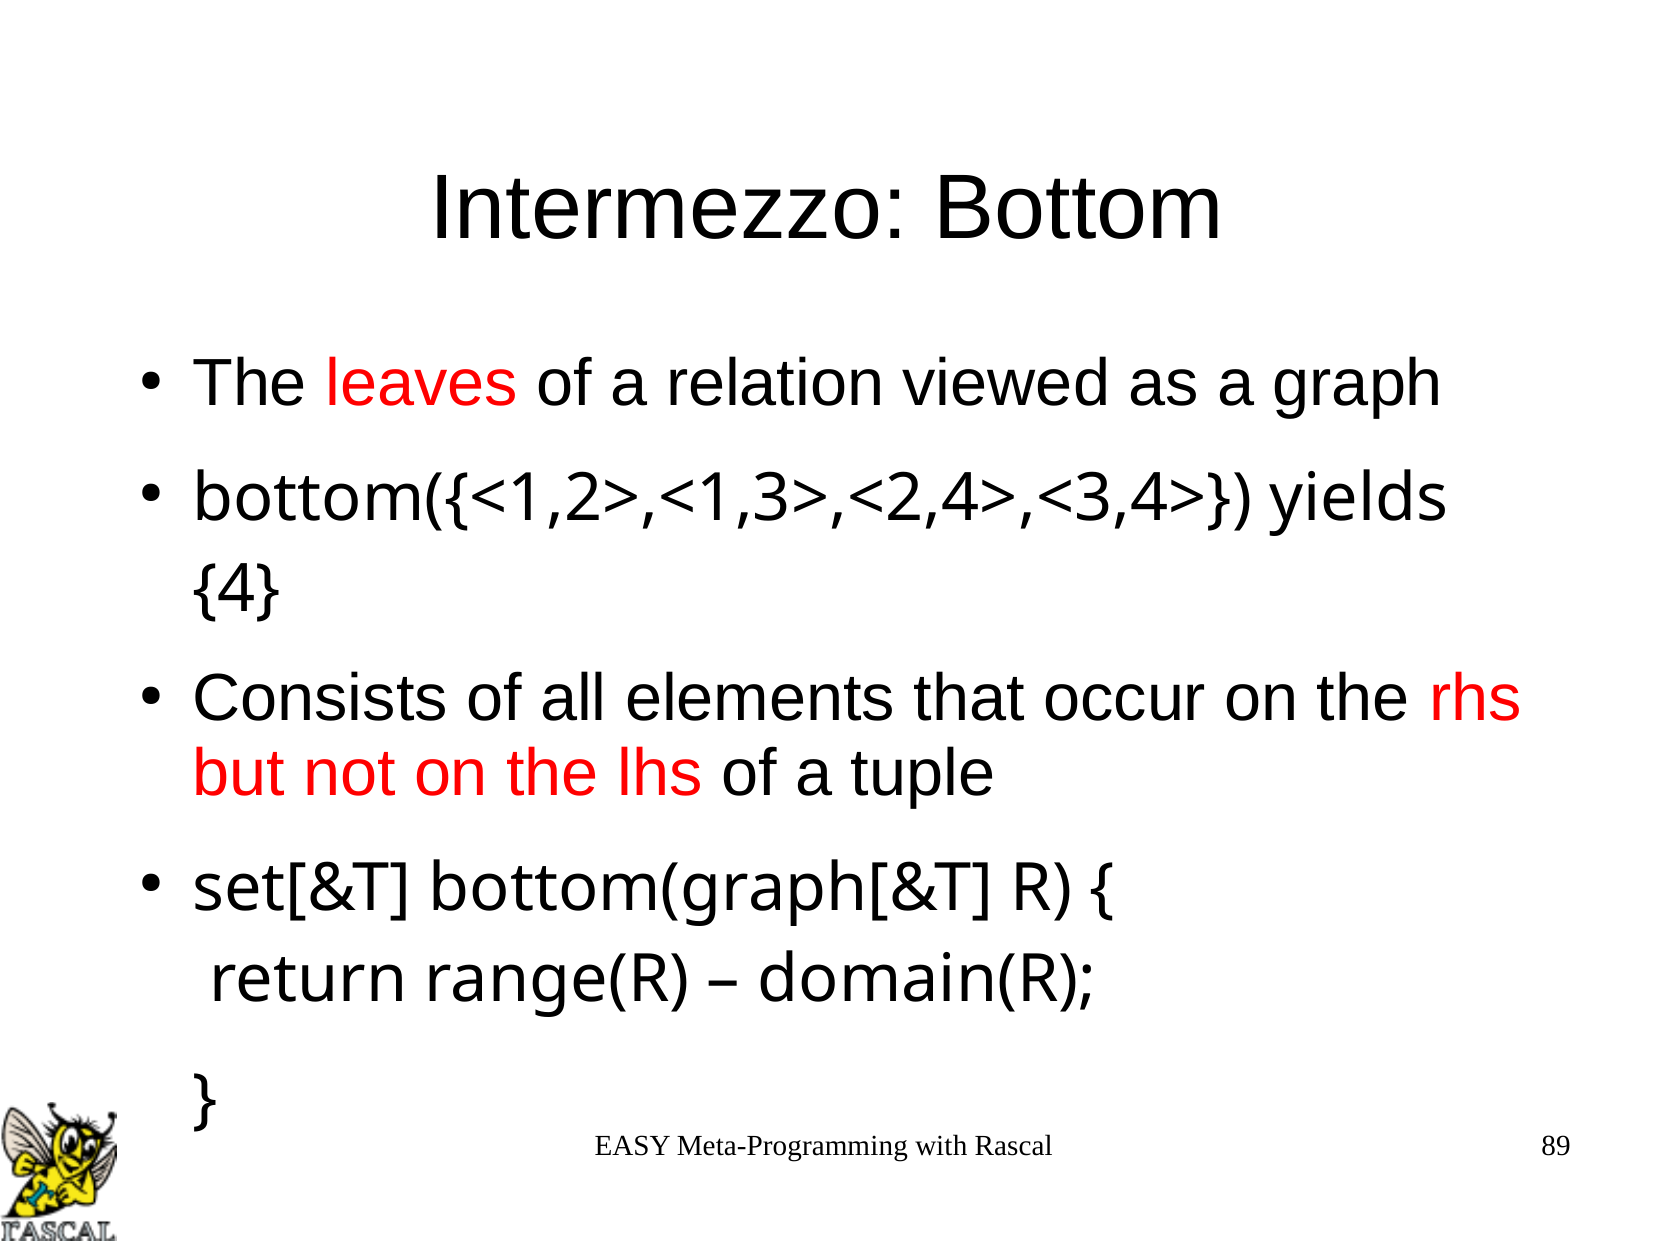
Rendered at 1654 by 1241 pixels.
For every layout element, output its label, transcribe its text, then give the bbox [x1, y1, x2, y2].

list The leaves of a relation viewed as a graph bottom({<1,2>,<1,3>,<2,4>,<3,4>}) yields {4} Consists of all elements that occur on the rhs but not on the lhs of a tuple set[&T] bottom(graph[&T] R) { return range(R) – domain(R); } [121, 344, 1534, 1127]
title Intermezzo: Bottom [121, 102, 1534, 311]
picture [0, 1102, 117, 1241]
